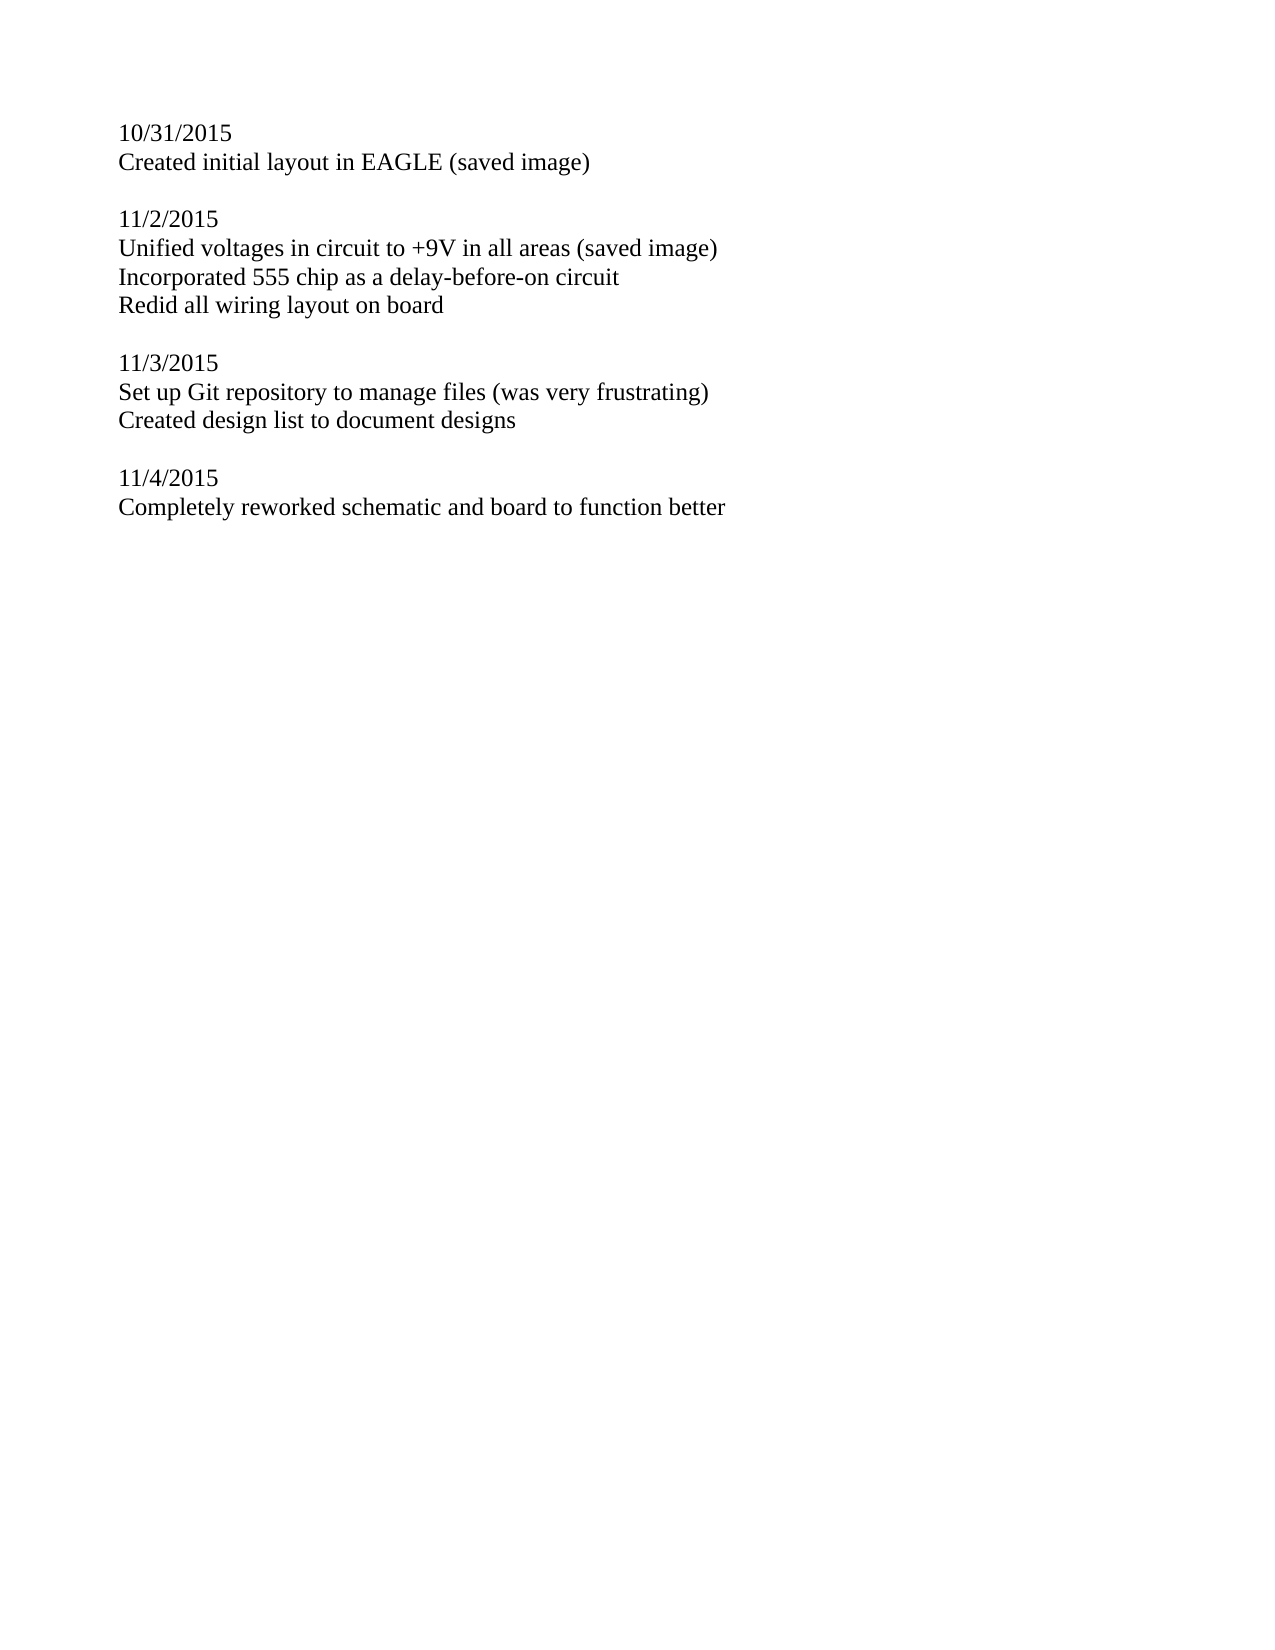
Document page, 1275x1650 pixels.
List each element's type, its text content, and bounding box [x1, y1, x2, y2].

text Unified voltages in circuit to +9V in all areas (saved image) [118, 233, 1157, 262]
text 11/2/2015 [118, 204, 1157, 233]
text Completely reworked schematic and board to function better [118, 492, 1157, 521]
text Created design list to document designs [118, 406, 1157, 434]
text 10/31/2015 [118, 118, 1157, 147]
text 11/3/2015 [118, 348, 1157, 377]
text 11/4/2015 [118, 463, 1157, 492]
text Set up Git repository to manage files (was very frustrating) [118, 377, 1157, 406]
text Created initial layout in EAGLE (saved image) [118, 147, 1157, 176]
text Redid all wiring layout on board [118, 291, 1157, 319]
text Incorporated 555 chip as a delay-before-on circuit [118, 262, 1157, 291]
